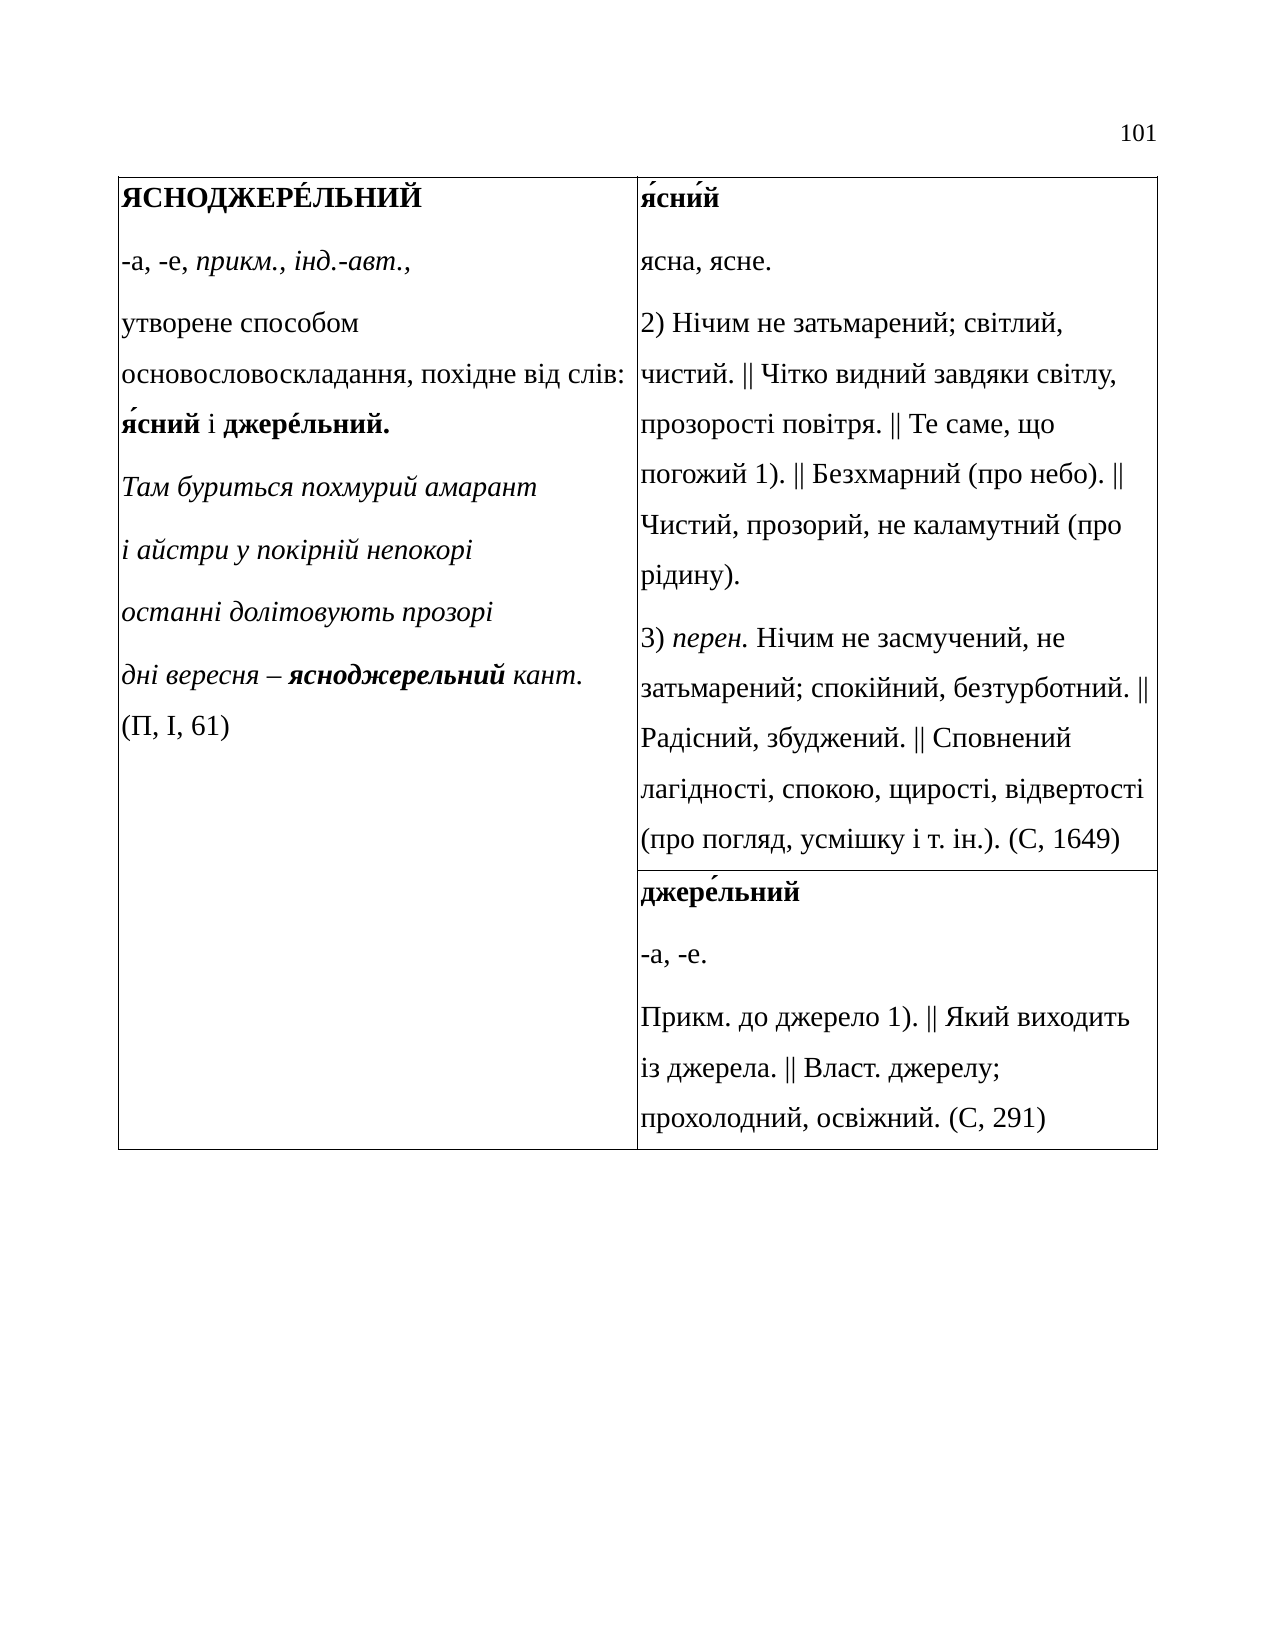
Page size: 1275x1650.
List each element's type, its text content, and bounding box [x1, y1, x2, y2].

table_cell ЯСНОДЖЕРÉЛЬНИЙ -а, -е, прикм., інд.-авт., утворене способом основословоскладання, похідне від слів: я́сний і джерéльний. Там буриться похмурий амарант і айстри у покірній непокорі останні долітовують прозорі дні вересня – ясноджерельний кант. (П, І, 61) [119, 178, 637, 1149]
table_cell я́сни́й ясна, ясне. 2) Нічим не затьмарений; світлий, чистий. || Чітко видний завдяки світлу, прозорості повітря. || Те саме, що погожий 1). || Безхмарний (про небо). || Чистий, прозорий, не каламутний (про рідину). 3) перен. Нічим не засмучений, не затьмарений; спокійний, безтурботний. || Радісний, збуджений. || Сповнений лагідності, спокою, щирості, відвертості (про погляд, усмішку і т. ін.). (С, 1649) [638, 178, 1157, 870]
table_cell джере́льний -а, -е. Прикм. до джерело 1). || Який виходить із джерела. || Власт. джерелу; прохолодний, освіжний. (С, 291) [638, 871, 1157, 1149]
